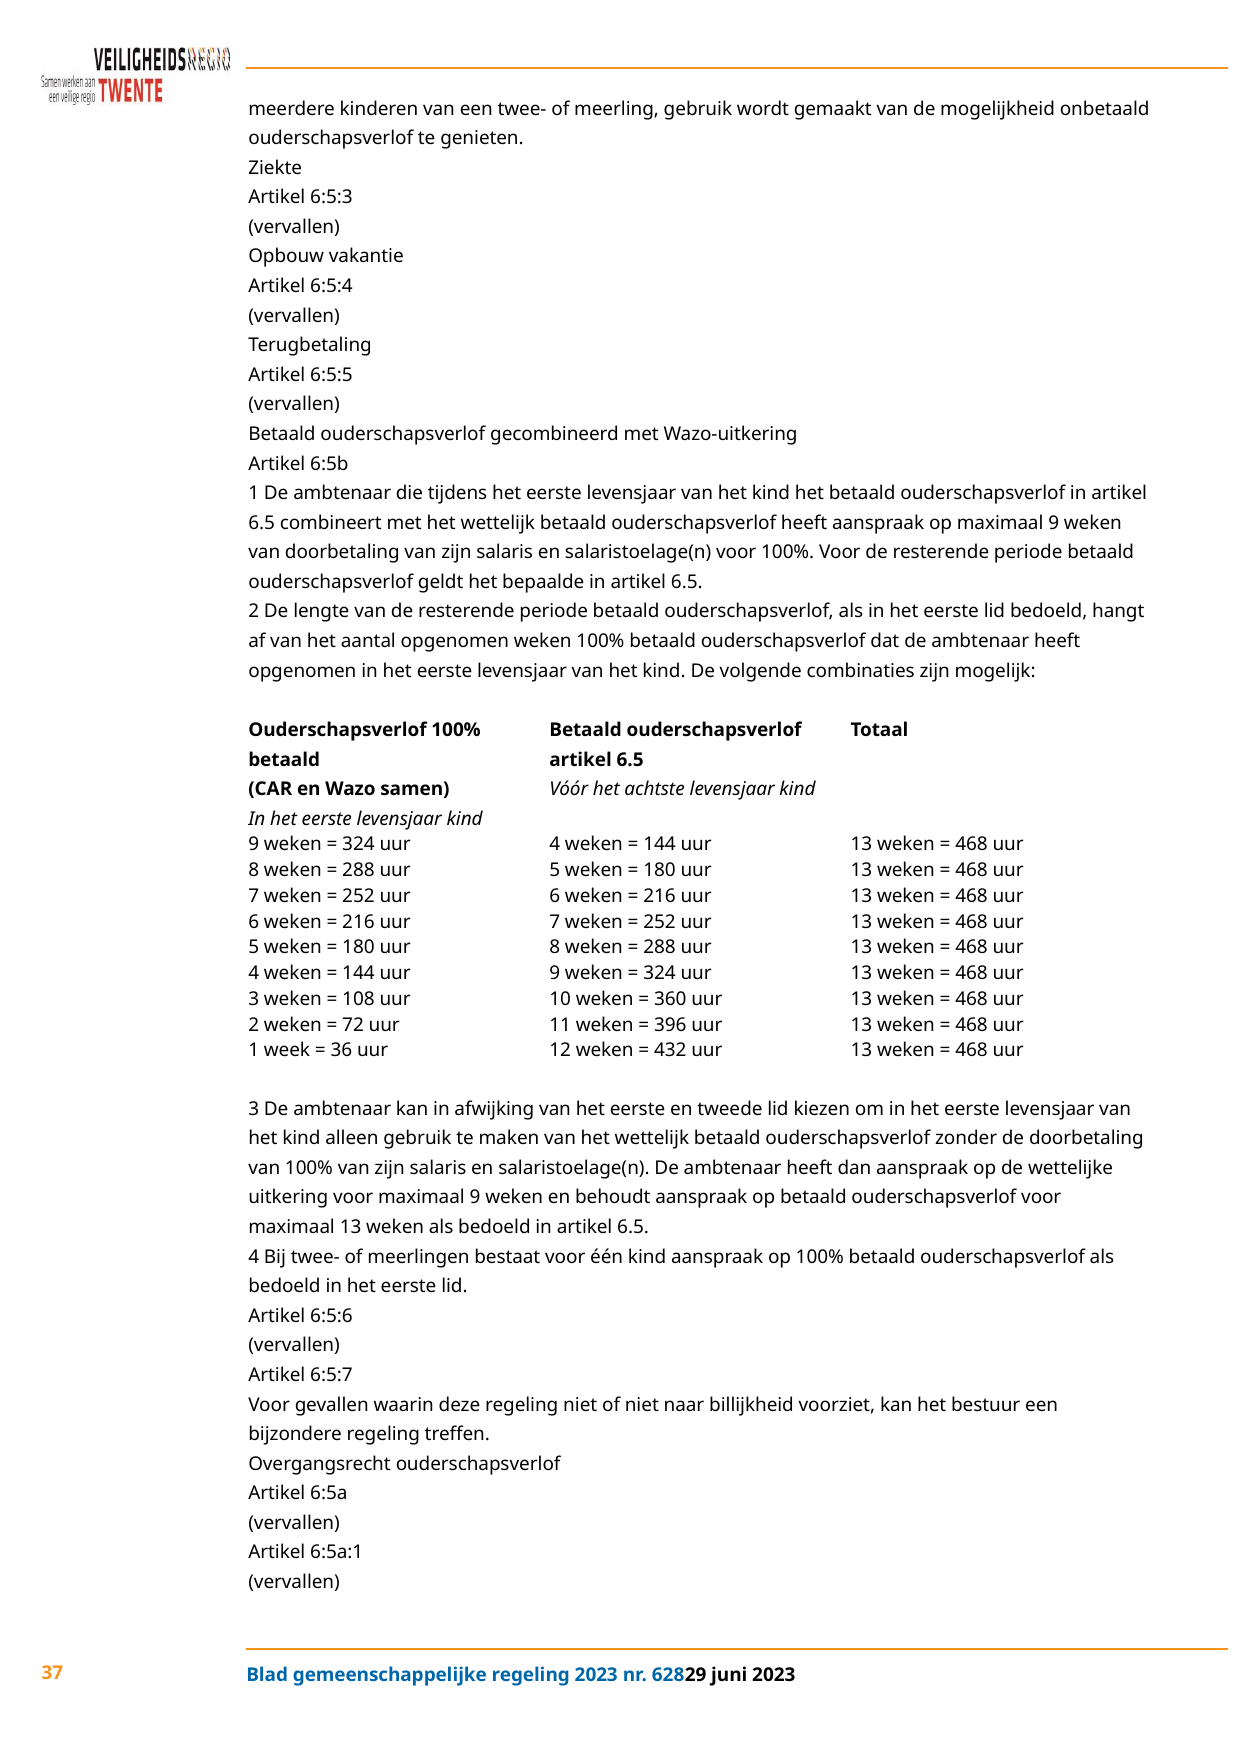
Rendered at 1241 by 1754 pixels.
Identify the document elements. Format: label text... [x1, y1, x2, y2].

table_header Totaal [850, 716, 1152, 831]
text Terugbetaling [248, 331, 1152, 357]
text (vervallen) [248, 302, 1152, 328]
text (vervallen) [248, 1509, 1152, 1535]
text Artikel 6:5:3 [248, 183, 1152, 209]
table_cell 1 week = 36 uur [248, 1036, 549, 1062]
text 3 De ambtenaar kan in afwijking van het eerste en tweede lid kiezen om in het eerste levensjaar van het kind alleen gebruik te maken van het wettelijk betaald ouderschapsverlof zonder de doorbetaling van 100% van zijn salaris en salaristoelage(n). De ambtenaar heeft dan aanspraak op de wettelijke uitkering voor maximaal 9 weken en behoudt aanspraak op betaald ouderschapsverlof voor maximaal 13 weken als bedoeld in artikel 6.5. [248, 1095, 1152, 1239]
table_cell 9 weken = 324 uur [549, 959, 850, 985]
text Artikel 6:5:7 [248, 1361, 1152, 1387]
text 1 De ambtenaar die tijdens het eerste levensjaar van het kind het betaald ouderschapsverlof in artikel 6.5 combineert met het wettelijk betaald ouderschapsverlof heeft aanspraak op maximaal 9 weken van doorbetaling van zijn salaris en salaristoelage(n) voor 100%. Voor de resterende periode betaald ouderschapsverlof geldt het bepaalde in artikel 6.5. [248, 479, 1152, 594]
text (vervallen) [248, 1568, 1152, 1594]
table_cell 13 weken = 468 uur [850, 831, 1152, 856]
text Betaald ouderschapsverlof gecombineerd met Wazo-uitkering [248, 420, 1152, 446]
table_cell 4 weken = 144 uur [549, 831, 850, 856]
text Ziekte [248, 154, 1152, 180]
text 2 De lengte van de resterende periode betaald ouderschapsverlof, als in het eerste lid bedoeld, hangt af van het aantal opgenomen weken 100% betaald ouderschapsverlof dat de ambtenaar heeft opgenomen in het eerste levensjaar van het kind. De volgende combinaties zijn mogelijk: [248, 598, 1152, 683]
table_cell 6 weken = 216 uur [549, 882, 850, 908]
text Artikel 6:5:6 [248, 1302, 1152, 1328]
table_cell 2 weken = 72 uur [248, 1011, 549, 1036]
table_cell 10 weken = 360 uur [549, 985, 850, 1011]
table_cell 13 weken = 468 uur [850, 985, 1152, 1011]
table_cell 13 weken = 468 uur [850, 882, 1152, 908]
table_cell 11 weken = 396 uur [549, 1011, 850, 1036]
text (vervallen) [248, 391, 1152, 416]
text Artikel 6:5b [248, 450, 1152, 476]
table_cell 3 weken = 108 uur [248, 985, 549, 1011]
table_cell 13 weken = 468 uur [850, 908, 1152, 933]
text Voor gevallen waarin deze regeling niet of niet naar billijkheid voorziet, kan het bestuur een bijzondere regeling treffen. [248, 1391, 1152, 1446]
table_cell 6 weken = 216 uur [248, 908, 549, 933]
text Opbouw vakantie [248, 243, 1152, 268]
table_cell 13 weken = 468 uur [850, 856, 1152, 882]
text Artikel 6:5:5 [248, 361, 1152, 387]
table_cell 13 weken = 468 uur [850, 1036, 1152, 1062]
table_cell 8 weken = 288 uur [549, 934, 850, 959]
text Artikel 6:5a [248, 1479, 1152, 1505]
table_cell 7 weken = 252 uur [549, 908, 850, 933]
picture [41, 47, 231, 172]
text Artikel 6:5a:1 [248, 1539, 1152, 1564]
table_cell 8 weken = 288 uur [248, 856, 549, 882]
text meerdere kinderen van een twee- of meerling, gebruik wordt gemaakt van de mogelijkheid onbetaald ouderschapsverlof te genieten. [248, 95, 1152, 150]
table_header Ouderschapsverlof 100% betaald (CAR en Wazo samen) In het eerste levensjaar kind [248, 716, 549, 831]
table_cell 9 weken = 324 uur [248, 831, 549, 856]
text (vervallen) [248, 213, 1152, 239]
table_cell 12 weken = 432 uur [549, 1036, 850, 1062]
table_cell 13 weken = 468 uur [850, 934, 1152, 959]
table_cell 5 weken = 180 uur [549, 856, 850, 882]
table_header Betaald ouderschapsverlof artikel 6.5 Vóór het achtste levensjaar kind [549, 716, 850, 831]
table_cell 4 weken = 144 uur [248, 959, 549, 985]
table_cell 13 weken = 468 uur [850, 1011, 1152, 1036]
text 4 Bij twee- of meerlingen bestaat voor één kind aanspraak op 100% betaald ouderschapsverlof als bedoeld in het eerste lid. [248, 1243, 1152, 1298]
text Overgangsrecht ouderschapsverlof [248, 1450, 1152, 1476]
table_cell 13 weken = 468 uur [850, 959, 1152, 985]
text Artikel 6:5:4 [248, 272, 1152, 298]
table_cell 5 weken = 180 uur [248, 934, 549, 959]
table_cell 7 weken = 252 uur [248, 882, 549, 908]
text (vervallen) [248, 1332, 1152, 1357]
